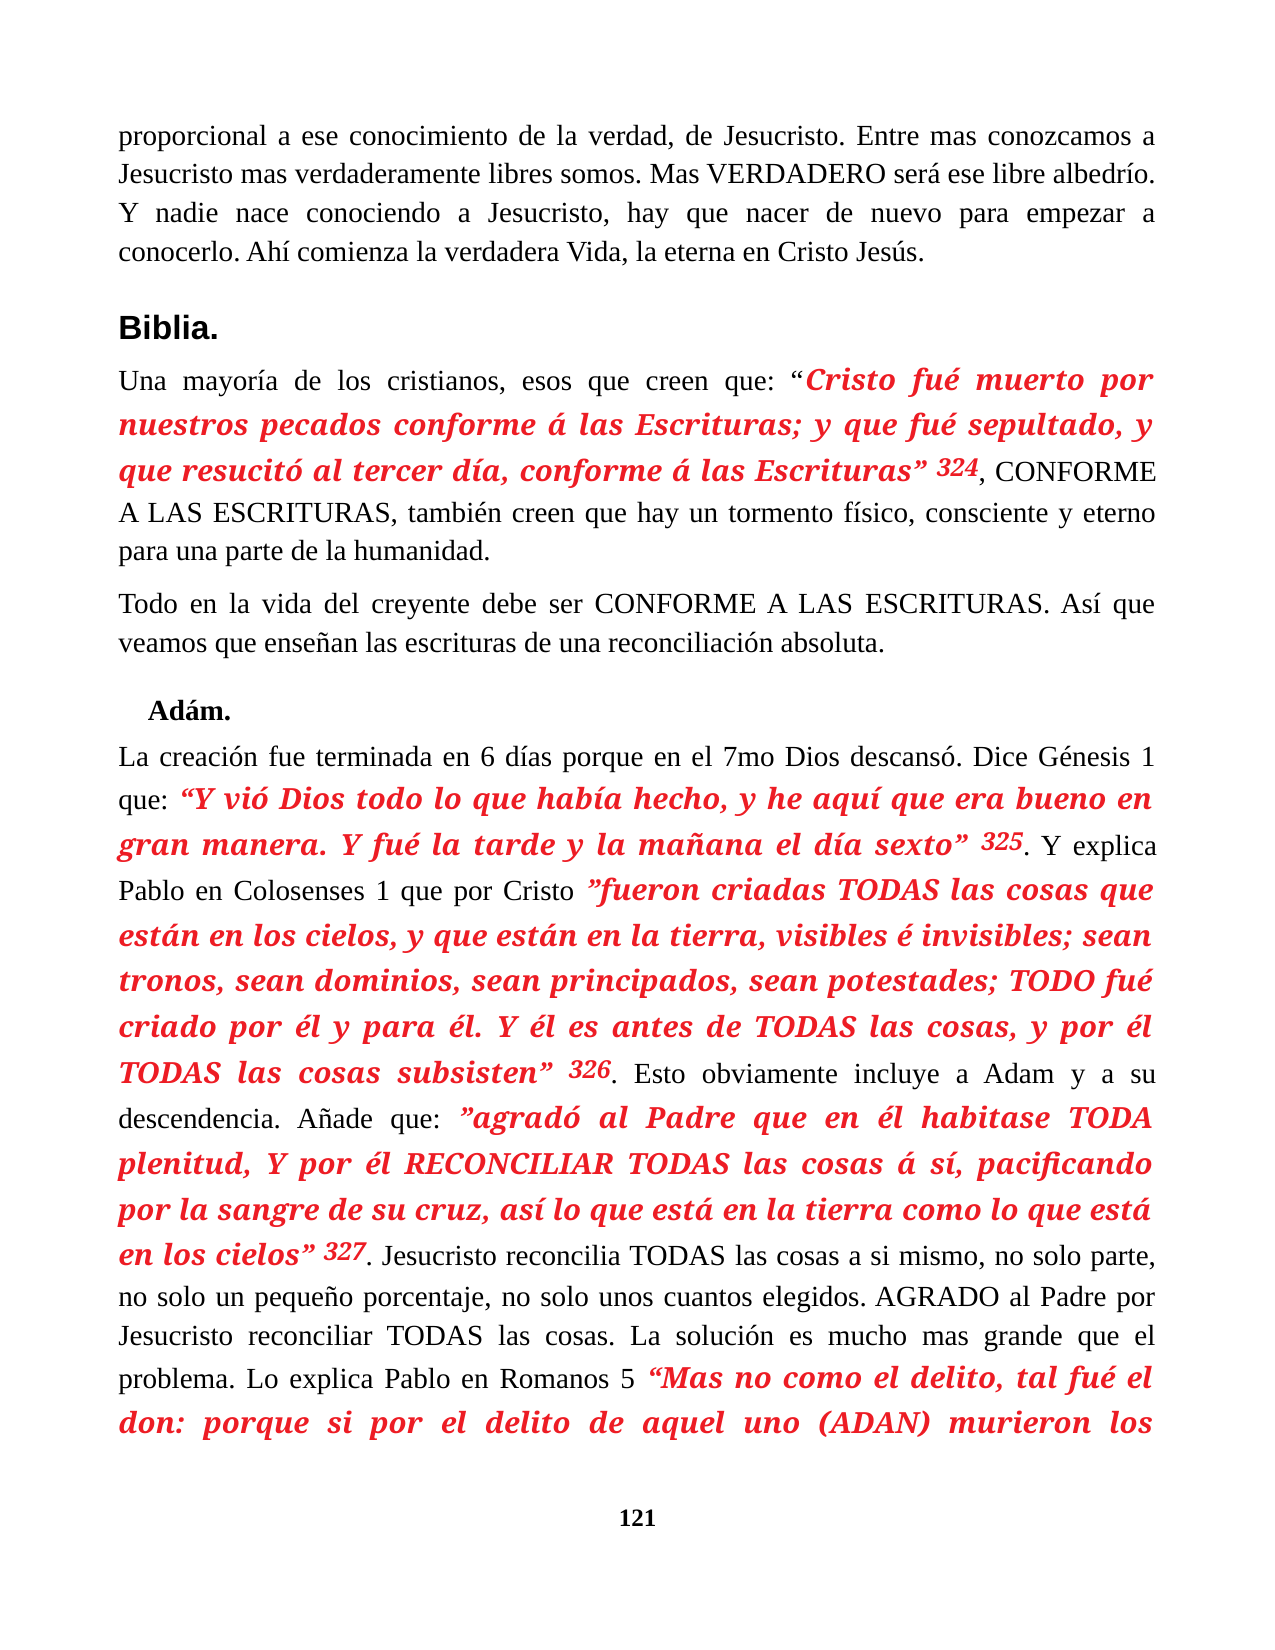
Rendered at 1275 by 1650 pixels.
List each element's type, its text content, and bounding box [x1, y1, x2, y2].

subtitle Adám. [148, 693, 1157, 726]
subtitle Biblia. [118, 308, 1157, 346]
text Una mayoría de los cristianos, esos que creen que: “Cristo fué muerto por nuestros pecados conforme á las Escrituras; y que fué sepultado, y que resucitó al tercer día, conforme á las Escrituras” , CONFORME A LAS ESCRITURAS, también creen que hay un tormento físico, consciente y eterno para una parte de la humanidad. [118, 359, 1157, 567]
text Todo en la vida del creyente debe ser CONFORME A LAS ESCRITURAS. Así que veamos que enseñan las escrituras de una reconciliación absoluta. [118, 586, 1157, 658]
text proporcional a ese conocimiento de la verdad, de Jesucristo. Entre mas conozcamos a Jesucristo mas verdaderamente libres somos. Mas VERDADERO será ese libre albedrío. Y nadie nace conociendo a Jesucristo, hay que nacer de nuevo para empezar a conocerlo. Ahí comienza la verdadera Vida, la eterna en Cristo Jesús. [118, 118, 1157, 267]
text La creación fue terminada en 6 días porque en el 7mo Dios descansó. Dice Génesis 1 que: “Y vió Dios todo lo que había hecho, y he aquí que era bueno en gran manera. Y fué la tarde y la mañana el día sexto” . Y explica Pablo en Colosenses 1 que por Cristo ”fueron criadas TODAS las cosas que están en los cielos, y que están en la tierra, visibles é invisibles; sean tronos, sean dominios, sean principados, sean potestades; TODO fué criado por él y para él. Y él es antes de TODAS las cosas, y por él TODAS las cosas subsisten” . Esto obviamente incluye a Adam y a su descendencia. Añade que: ”agradó al Padre que en él habitase TODA plenitud, Y por él RECONCILIAR TODAS las cosas á sí, pacificando por la sangre de su cruz, así lo que está en la tierra como lo que está en los cielos” . Jesucristo reconcilia TODAS las cosas a si mismo, no solo parte, no solo un pequeño porcentaje, no solo unos cuantos elegidos. AGRADO al Padre por Jesucristo reconciliar TODAS las cosas. La solución es mucho mas grande que el problema. Lo explica Pablo en Romanos 5 “Mas no como el delito, tal fué el don: porque si por el delito de aquel uno (ADAN) murieron los [118, 739, 1157, 1442]
